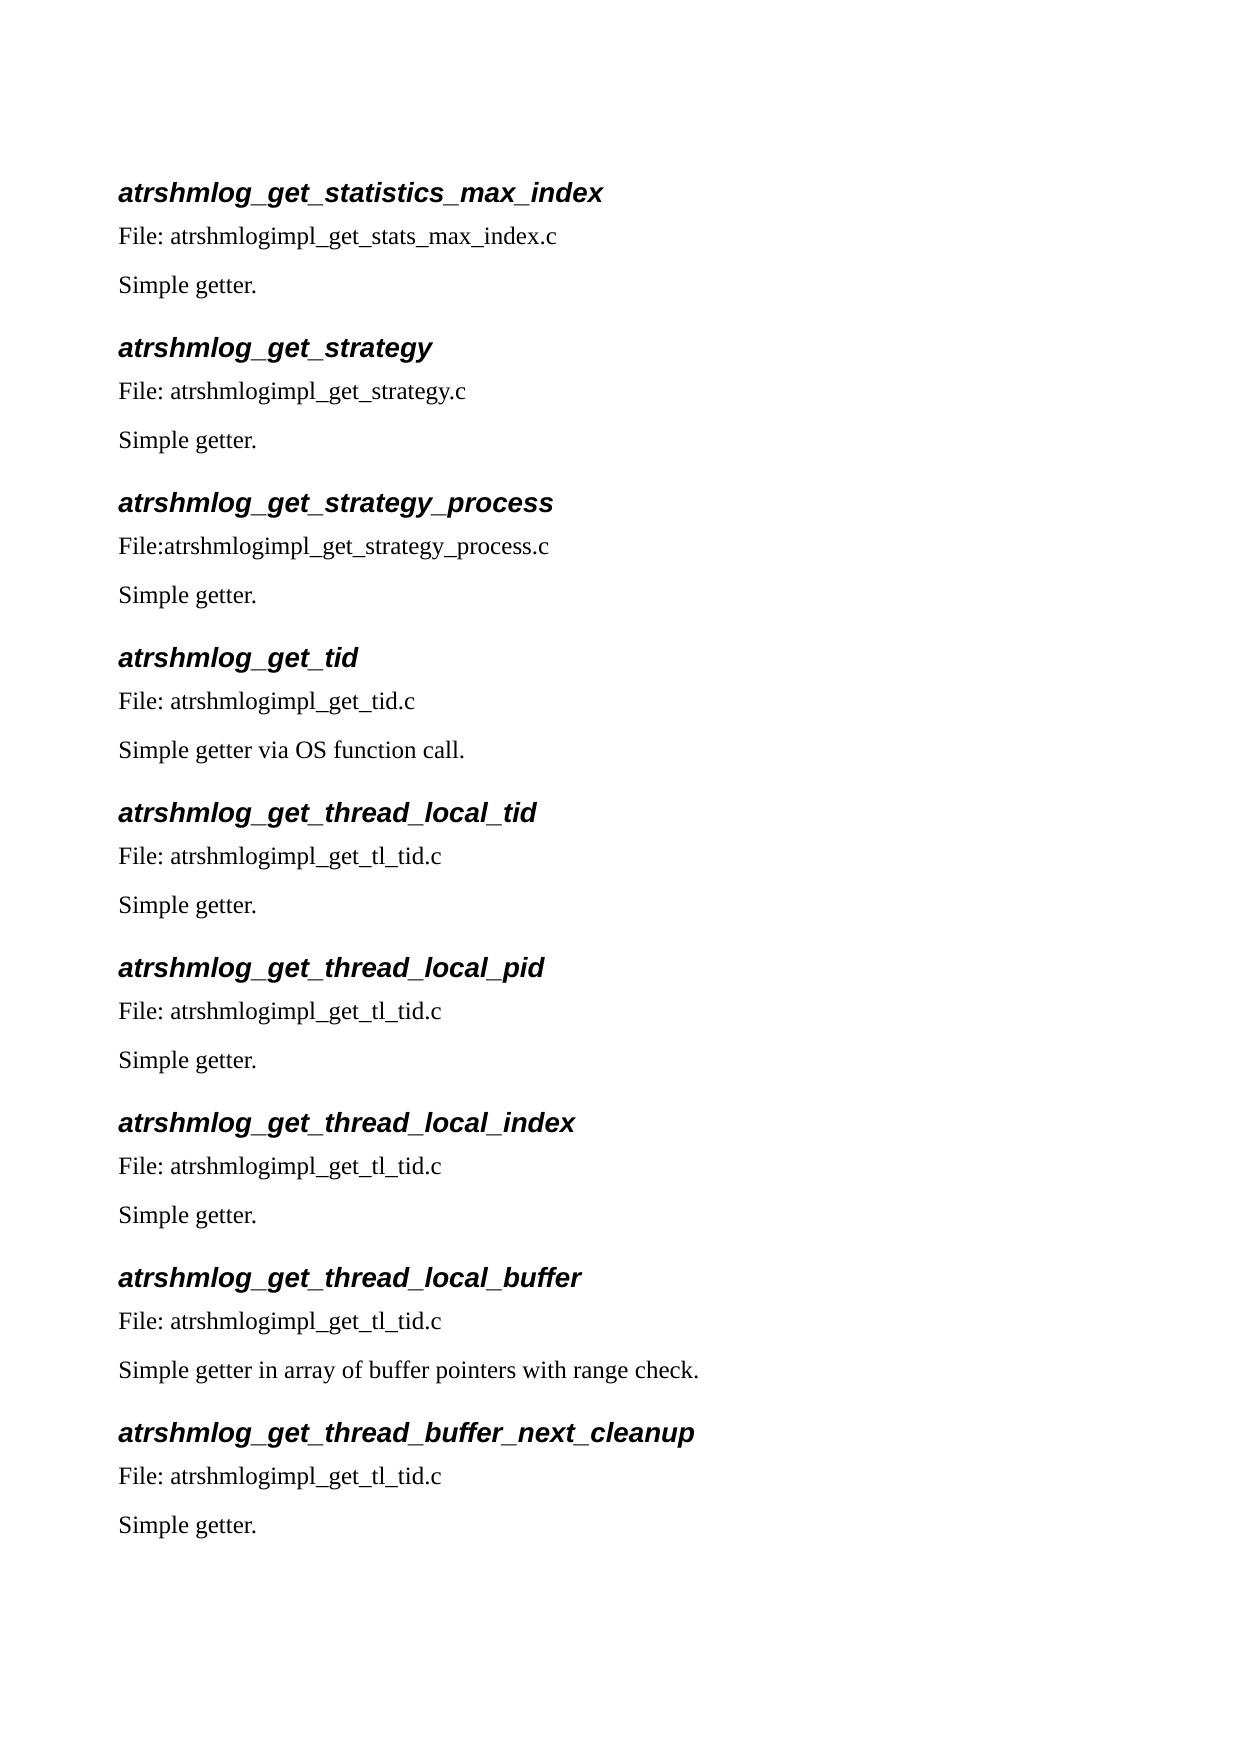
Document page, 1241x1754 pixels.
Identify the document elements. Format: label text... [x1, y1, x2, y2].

text File:atrshmlogimpl_get_strategy_process.c [118, 531, 1122, 559]
subtitle atrshmlog_get_thread_local_tid [118, 796, 1122, 828]
text Simple getter in array of buffer pointers with range check. [118, 1355, 1122, 1383]
text Simple getter. [118, 580, 1122, 608]
subtitle atrshmlog_get_thread_local_index [118, 1106, 1122, 1138]
text File: atrshmlogimpl_get_tl_tid.c [118, 996, 1122, 1024]
text Simple getter. [118, 1045, 1122, 1073]
subtitle atrshmlog_get_statistics_max_index [118, 176, 1122, 208]
text Simple getter. [118, 425, 1122, 453]
subtitle atrshmlog_get_tid [118, 641, 1122, 673]
text Simple getter. [118, 1200, 1122, 1228]
subtitle atrshmlog_get_strategy_process [118, 486, 1122, 518]
subtitle atrshmlog_get_thread_local_pid [118, 951, 1122, 983]
text Simple getter via OS function call. [118, 735, 1122, 763]
text Simple getter. [118, 270, 1122, 298]
text File: atrshmlogimpl_get_tl_tid.c [118, 1461, 1122, 1489]
subtitle atrshmlog_get_strategy [118, 331, 1122, 363]
text File: atrshmlogimpl_get_strategy.c [118, 376, 1122, 404]
subtitle atrshmlog_get_thread_local_buffer [118, 1261, 1122, 1293]
text Simple getter. [118, 890, 1122, 918]
text File: atrshmlogimpl_get_tl_tid.c [118, 1306, 1122, 1334]
text File: atrshmlogimpl_get_stats_max_index.c [118, 221, 1122, 249]
text File: atrshmlogimpl_get_tid.c [118, 686, 1122, 714]
text Simple getter. [118, 1510, 1122, 1538]
text File: atrshmlogimpl_get_tl_tid.c [118, 841, 1122, 869]
text File: atrshmlogimpl_get_tl_tid.c [118, 1151, 1122, 1179]
subtitle atrshmlog_get_thread_buffer_next_cleanup [118, 1416, 1122, 1448]
